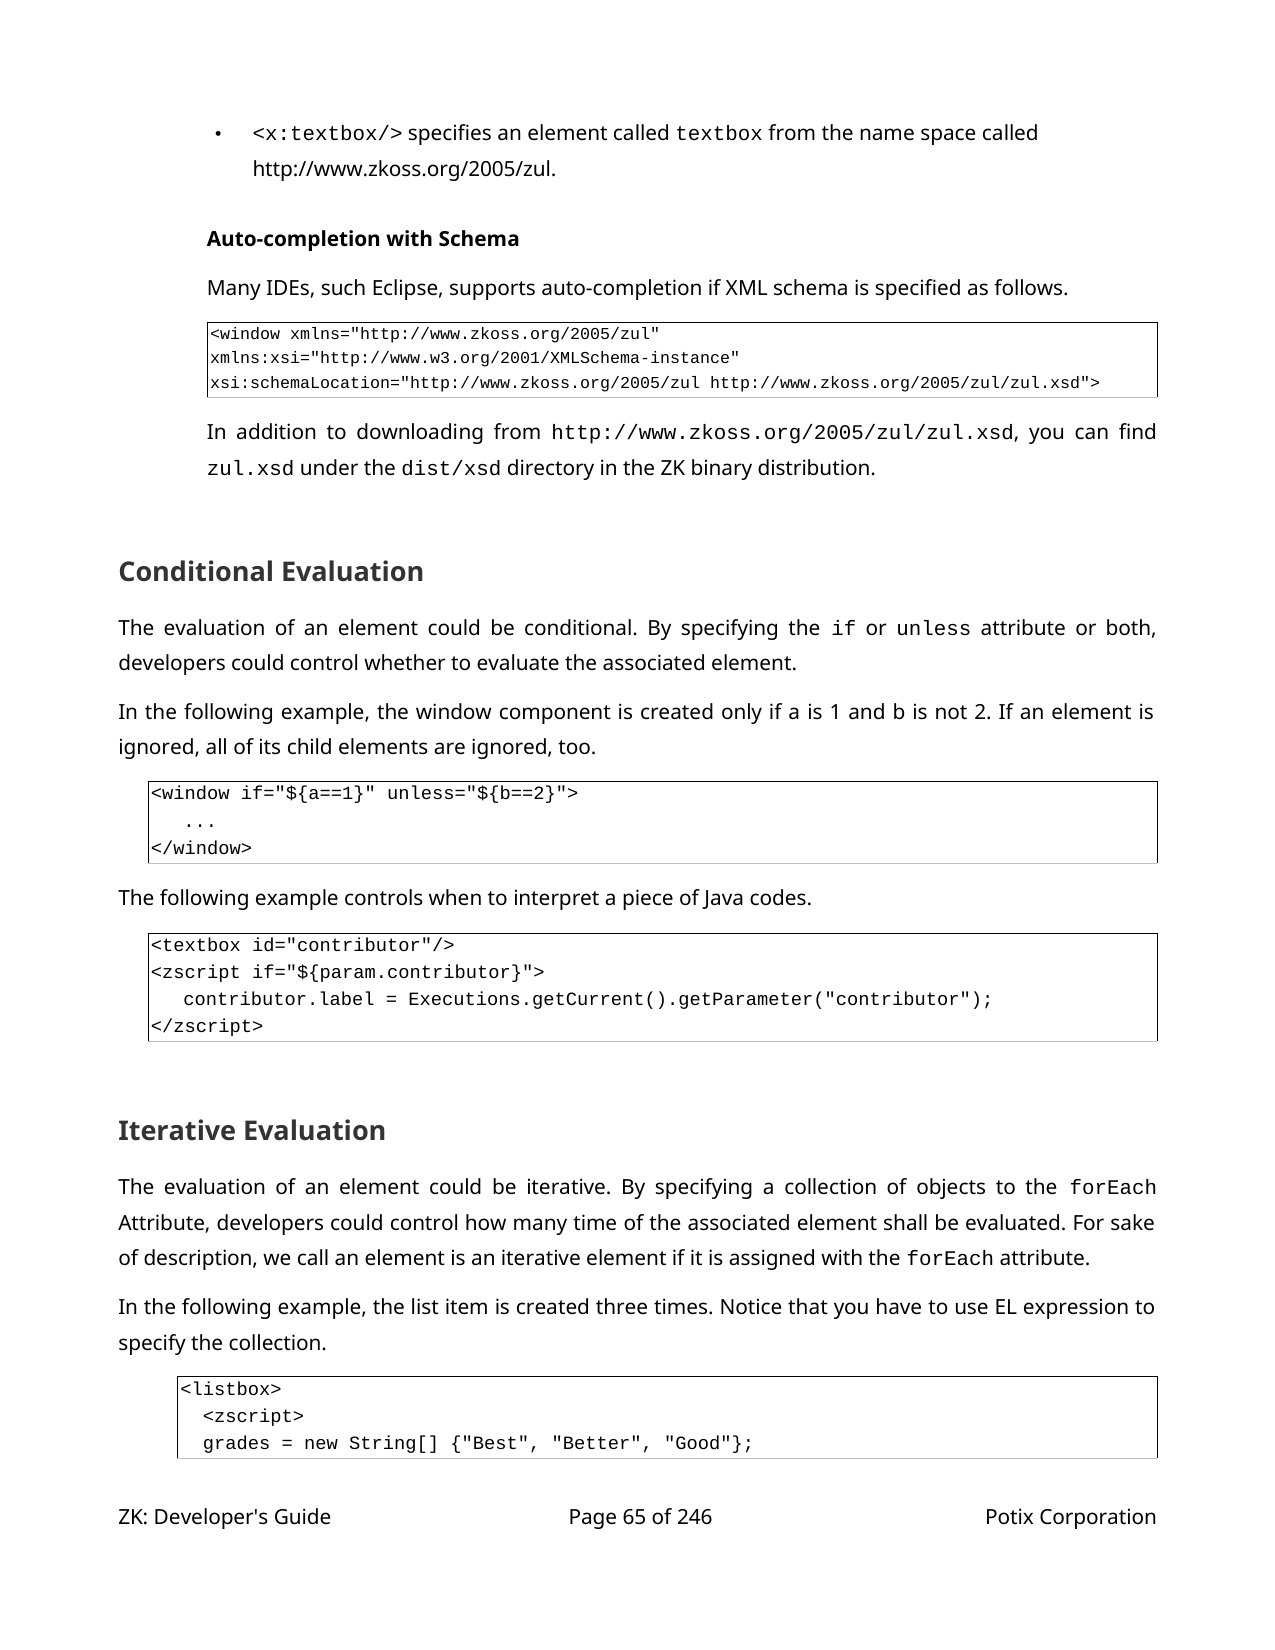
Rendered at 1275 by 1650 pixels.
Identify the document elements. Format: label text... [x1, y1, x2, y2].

text <window xmlns="http://www.zkoss.org/2005/zul" [208, 323, 1157, 344]
subtitle Auto-completion with Schema [207, 224, 1157, 253]
text contributor.label = Executions.getCurrent().getParameter("contributor"); [149, 987, 1157, 1011]
text grades = new String[] {"Best", "Better", "Good"}; [178, 1431, 1157, 1458]
text xsi:schemaLocation="http://www.zkoss.org/2005/zul http://www.zkoss.org/2005/zul/zul.xsd"> [208, 372, 1157, 397]
subtitle Conditional Evaluation [118, 552, 1157, 589]
text <zscript if="${param.contributor}"> [149, 959, 1157, 984]
text </zscript> [149, 1014, 1157, 1041]
text </window> [149, 836, 1157, 863]
text xmlns:xsi="http://www.w3.org/2001/XMLSchema-instance" [208, 347, 1157, 369]
text Many IDEs, such Eclipse, supports auto-completion if XML schema is specified as follows. [207, 273, 1157, 301]
text The evaluation of an element could be conditional. By specifying the if or unless attribute or both, developers could control whether to evaluate the associated element. [118, 613, 1157, 677]
text <zscript> [178, 1404, 1157, 1428]
text In addition to downloading from http://www.zkoss.org/2005/zul/zul.xsd, you can find zul.xsd under the dist/xsd directory in the ZK binary distribution. [207, 417, 1157, 482]
text <window if="${a==1}" unless="${b==2}"> [149, 782, 1157, 806]
text The evaluation of an element could be iterative. By specifying a collection of objects to the forEach Attribute, developers could control how many time of the associated element shall be evaluated. For sake of description, we call an element is an iterative element if it is assigned with the forEach attribute. [118, 1172, 1157, 1272]
text ... [149, 808, 1157, 833]
text In the following example, the window component is created only if a is 1 and b is not 2. If an element is ignored, all of its child elements are ignored, too. [118, 697, 1157, 761]
subtitle Iterative Evaluation [118, 1112, 1157, 1149]
text <textbox id="contributor"/> [149, 934, 1157, 957]
text The following example controls when to interpret a piece of Java codes. [118, 883, 1157, 912]
text In the following example, the list item is created three times. Notice that you have to use EL expression to specify the collection. [118, 1292, 1157, 1356]
list <x:textbox/> specifies an element called textbox from the name space called http://www.zkoss.org/2005/zul. [215, 118, 1157, 182]
text <listbox> [178, 1377, 1157, 1401]
